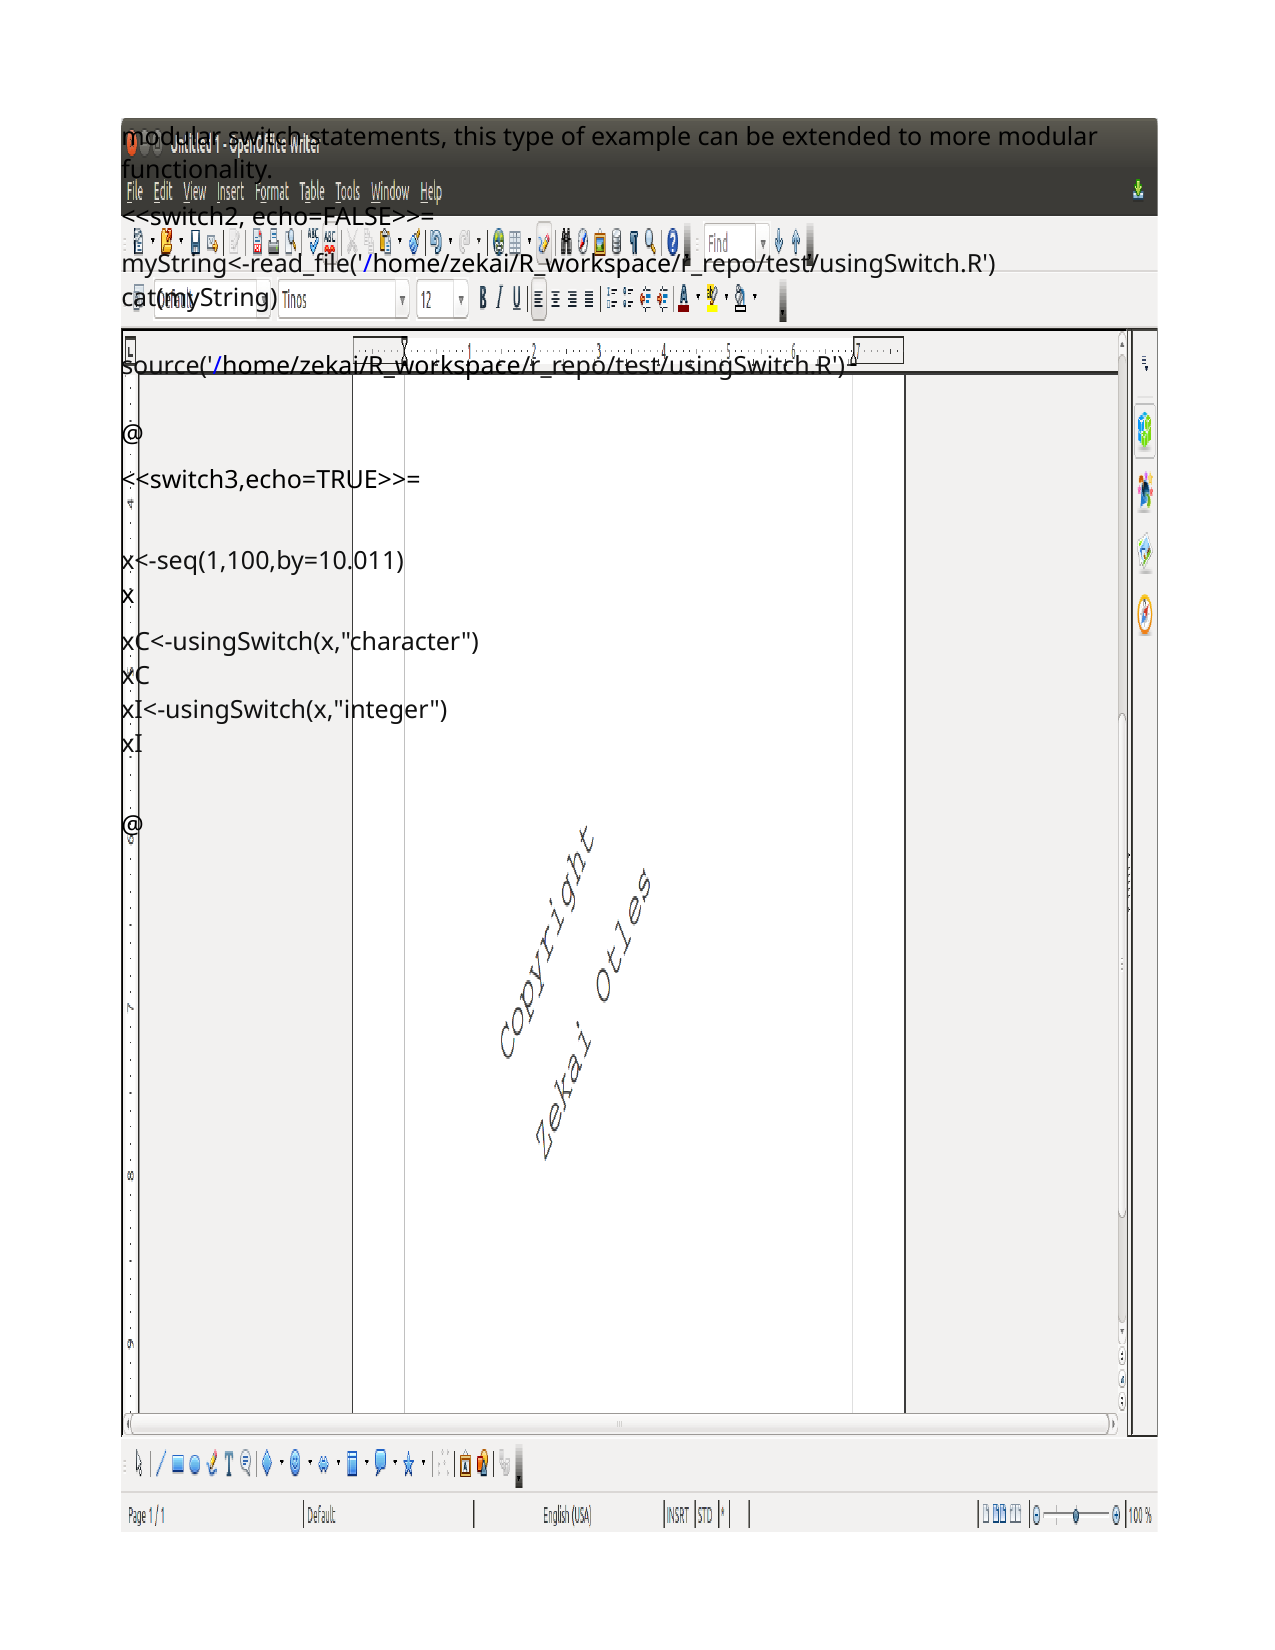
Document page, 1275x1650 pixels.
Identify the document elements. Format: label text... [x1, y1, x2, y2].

picture [121, 611, 1158, 623]
text modular switch statements, this type of example can be extended to more modular functionality. [121, 118, 1158, 186]
text cat(myString) [121, 279, 1158, 313]
picture [121, 760, 1158, 806]
text myString<-read_file('/home/zekai/R_workspace/r_repo/test/usingSwitch.R') [121, 245, 1158, 279]
text @ [121, 806, 1158, 840]
picture [121, 186, 1158, 199]
text <<switch2, echo=FALSE>>= [121, 199, 1158, 233]
text xC<-usingSwitch(x,"character") [121, 623, 1158, 657]
picture [121, 382, 1158, 416]
picture [121, 496, 1158, 543]
text x<-seq(1,100,by=10.011) [121, 543, 1158, 577]
picture [121, 233, 1158, 245]
text source('/home/zekai/R_workspace/r_repo/test/usingSwitch.R') [121, 347, 1158, 382]
text xC [121, 657, 1158, 692]
text x [121, 577, 1158, 611]
picture [121, 450, 1158, 462]
text xI [121, 726, 1158, 760]
text <<switch3,echo=TRUE>>= [121, 462, 1158, 496]
text xI<-usingSwitch(x,"integer") [121, 692, 1158, 726]
picture [121, 840, 1158, 1532]
text @ [121, 416, 1158, 450]
picture [121, 313, 1158, 347]
